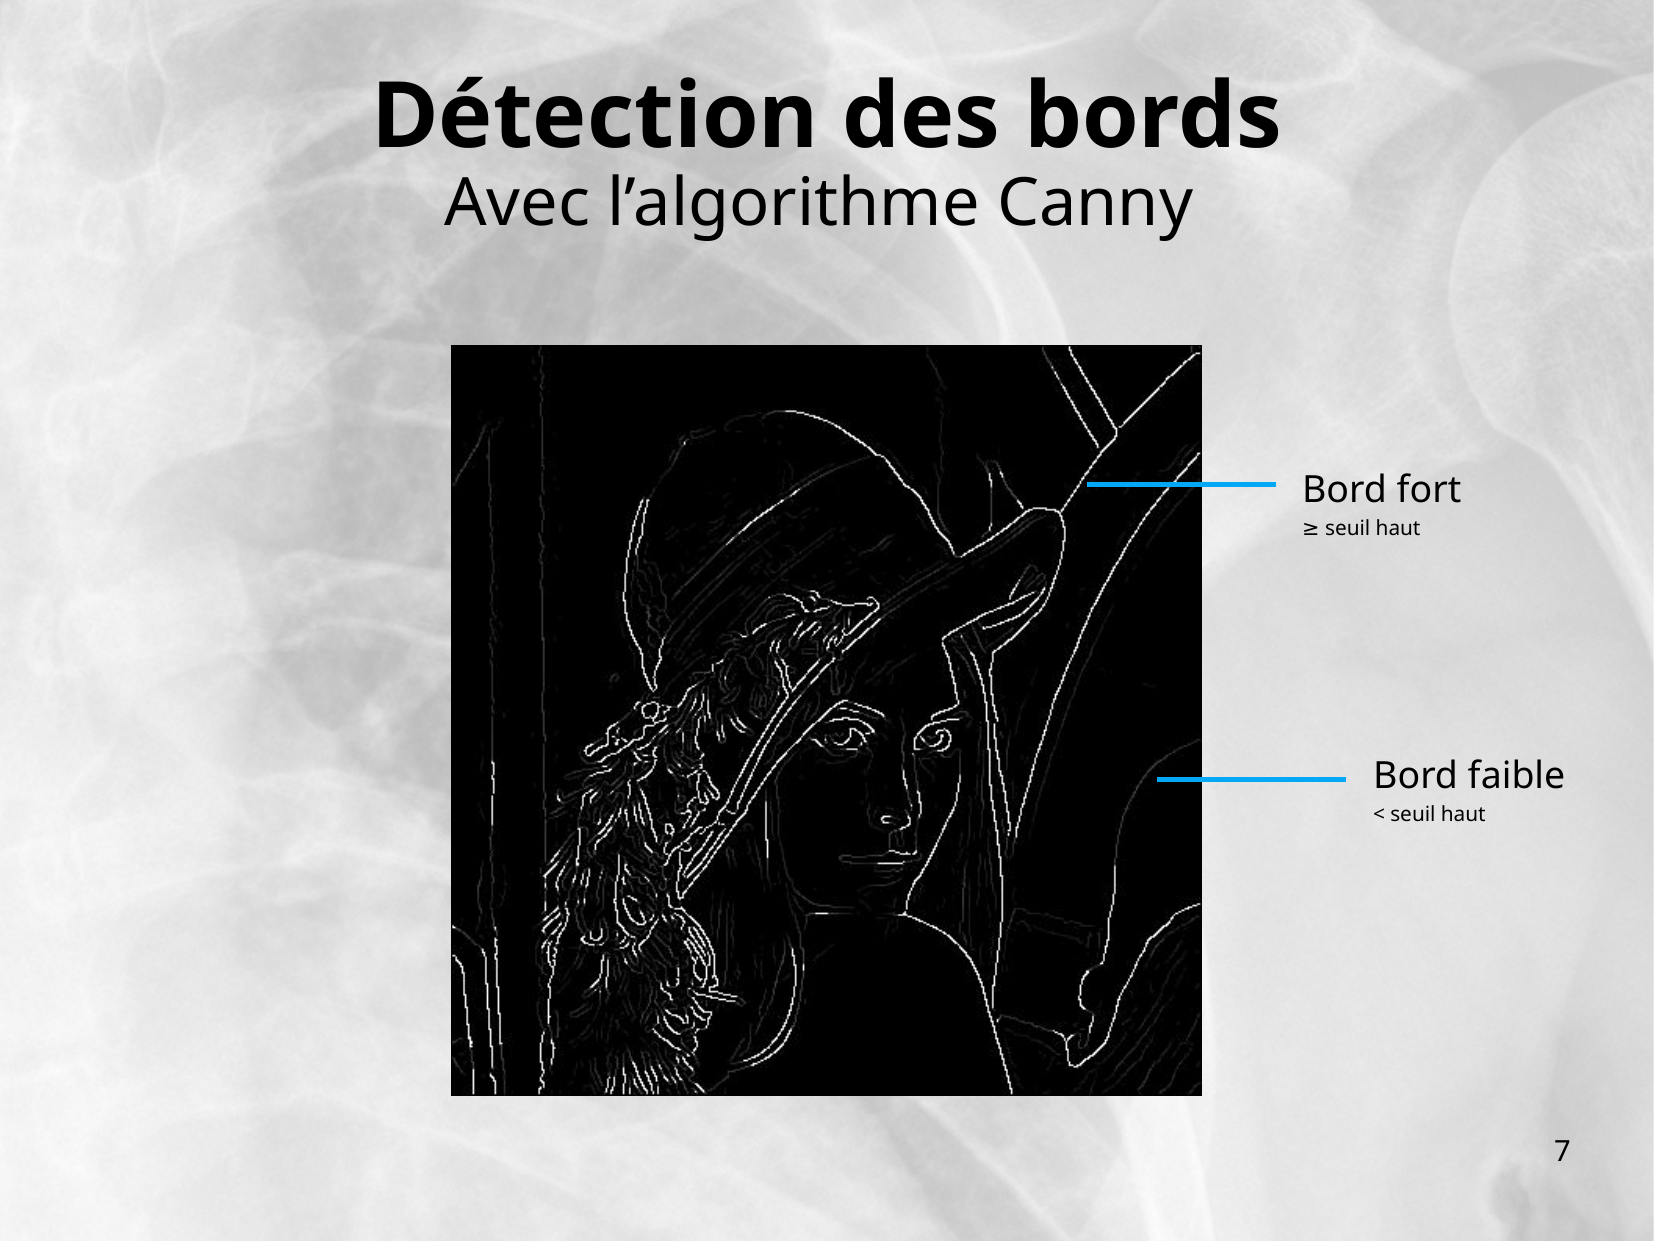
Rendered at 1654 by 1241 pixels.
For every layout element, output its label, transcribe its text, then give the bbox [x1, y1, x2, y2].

text_box Bord fort ≥ seuil haut [1287, 454, 1642, 541]
title Détection des bords [82, 8, 1571, 216]
picture [0, 0, 1654, 1241]
text_box Bord faible < seuil haut [1358, 741, 1654, 827]
list Avec l’algorithme Canny [75, 153, 1564, 239]
